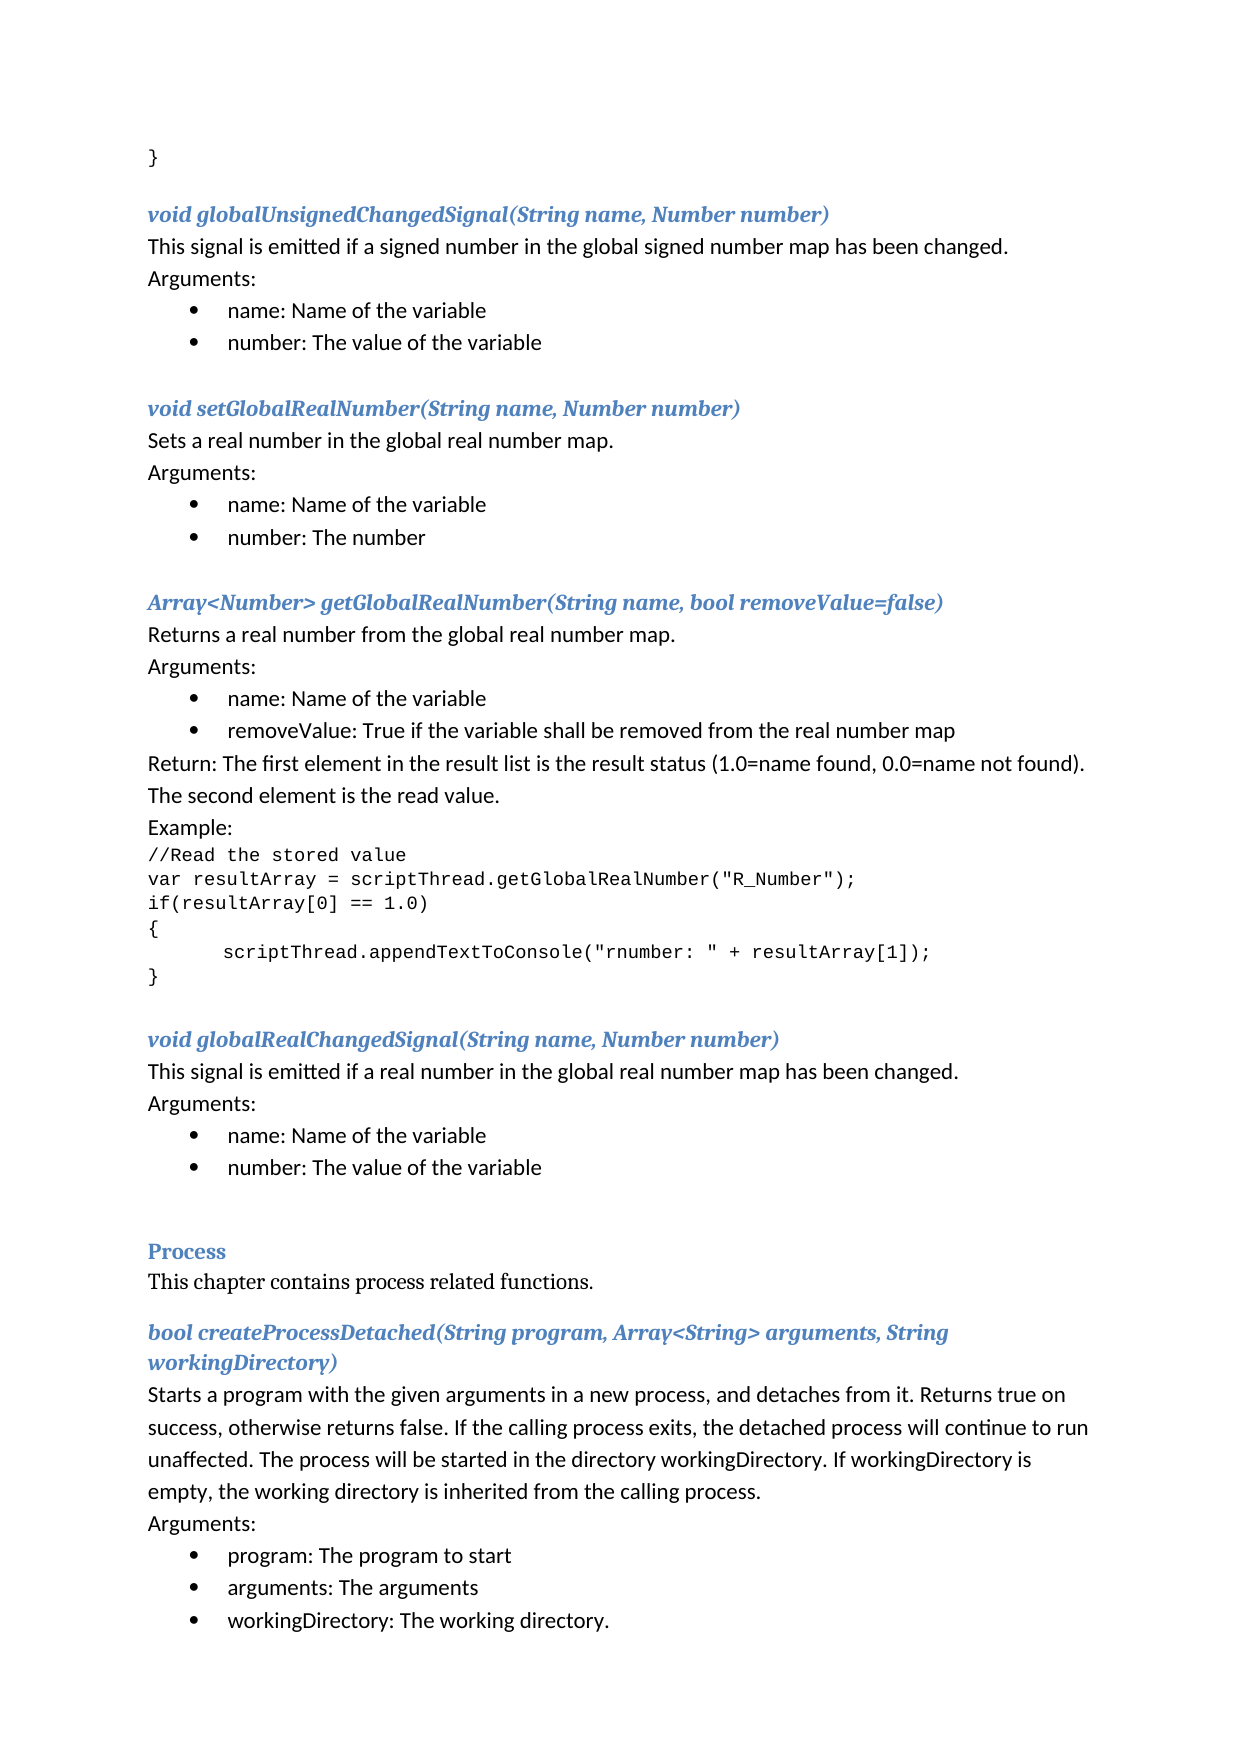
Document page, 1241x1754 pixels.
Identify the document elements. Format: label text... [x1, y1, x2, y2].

text Arguments: [148, 458, 1093, 486]
list if(resultArray[0] == 1.0) [148, 894, 1093, 915]
list name: Name of the variable [190, 1121, 1093, 1149]
subtitle void globalRealChangedSignal(String name, Number number) [148, 1027, 1093, 1053]
subtitle void setGlobalRealNumber(String name, Number number) [148, 396, 1093, 422]
list scriptThread.appendTextToConsole("rnumber: " + resultArray[1]); [148, 943, 1093, 964]
list } [148, 148, 1093, 169]
list removeValue: True if the variable shall be removed from the real number map [190, 717, 1093, 745]
list { [148, 918, 1093, 940]
list workingDirectory: The working directory. [190, 1606, 1093, 1634]
subtitle void globalUnsignedChangedSignal(String name, Number number) [148, 202, 1093, 228]
text Arguments: [148, 1509, 1093, 1537]
list number: The value of the variable [190, 1153, 1093, 1182]
list } [148, 967, 1093, 988]
list var resultArray = scriptThread.getGlobalRealNumber("R_Number"); [148, 870, 1093, 891]
text Arguments: [148, 264, 1093, 292]
list Return: The first element in the result list is the result status (1.0=name found, 0.0=name not found). The second element is the read value. [148, 749, 1093, 809]
subtitle bool createProcessDetached(String program, Array<String> arguments, String workingDirectory) [148, 1320, 1093, 1377]
list name: Name of the variable [190, 684, 1093, 712]
text Sets a real number in the global real number map. [148, 426, 1093, 454]
subtitle Array<Number> getGlobalRealNumber(String name, bool removeValue=false) [148, 590, 1093, 616]
list //Read the stored value [148, 845, 1093, 867]
text This signal is emitted if a real number in the global real number map has been changed. [148, 1057, 1093, 1085]
text This chapter contains process related functions. [148, 1269, 1093, 1295]
text Starts a program with the given arguments in a new process, and detaches from it. Returns true on success, otherwise returns false. If the calling process exits, the detached process will continue to run unaffected. The process will be started in the directory workingDirectory. If workingDirectory is empty, the working directory is inherited from the calling process. [148, 1380, 1093, 1505]
text Returns a real number from the global real number map. [148, 620, 1093, 648]
list program: The program to start [190, 1541, 1093, 1569]
text This signal is emitted if a signed number in the global signed number map has been changed. [148, 232, 1093, 260]
text Arguments: [148, 652, 1093, 680]
subtitle Process [148, 1239, 1093, 1265]
list number: The number [190, 523, 1093, 551]
list Example: [148, 813, 1093, 841]
list number: The value of the variable [190, 328, 1093, 357]
text Arguments: [148, 1089, 1093, 1117]
list name: Name of the variable [190, 490, 1093, 518]
list name: Name of the variable [190, 296, 1093, 324]
list arguments: The arguments [190, 1573, 1093, 1602]
